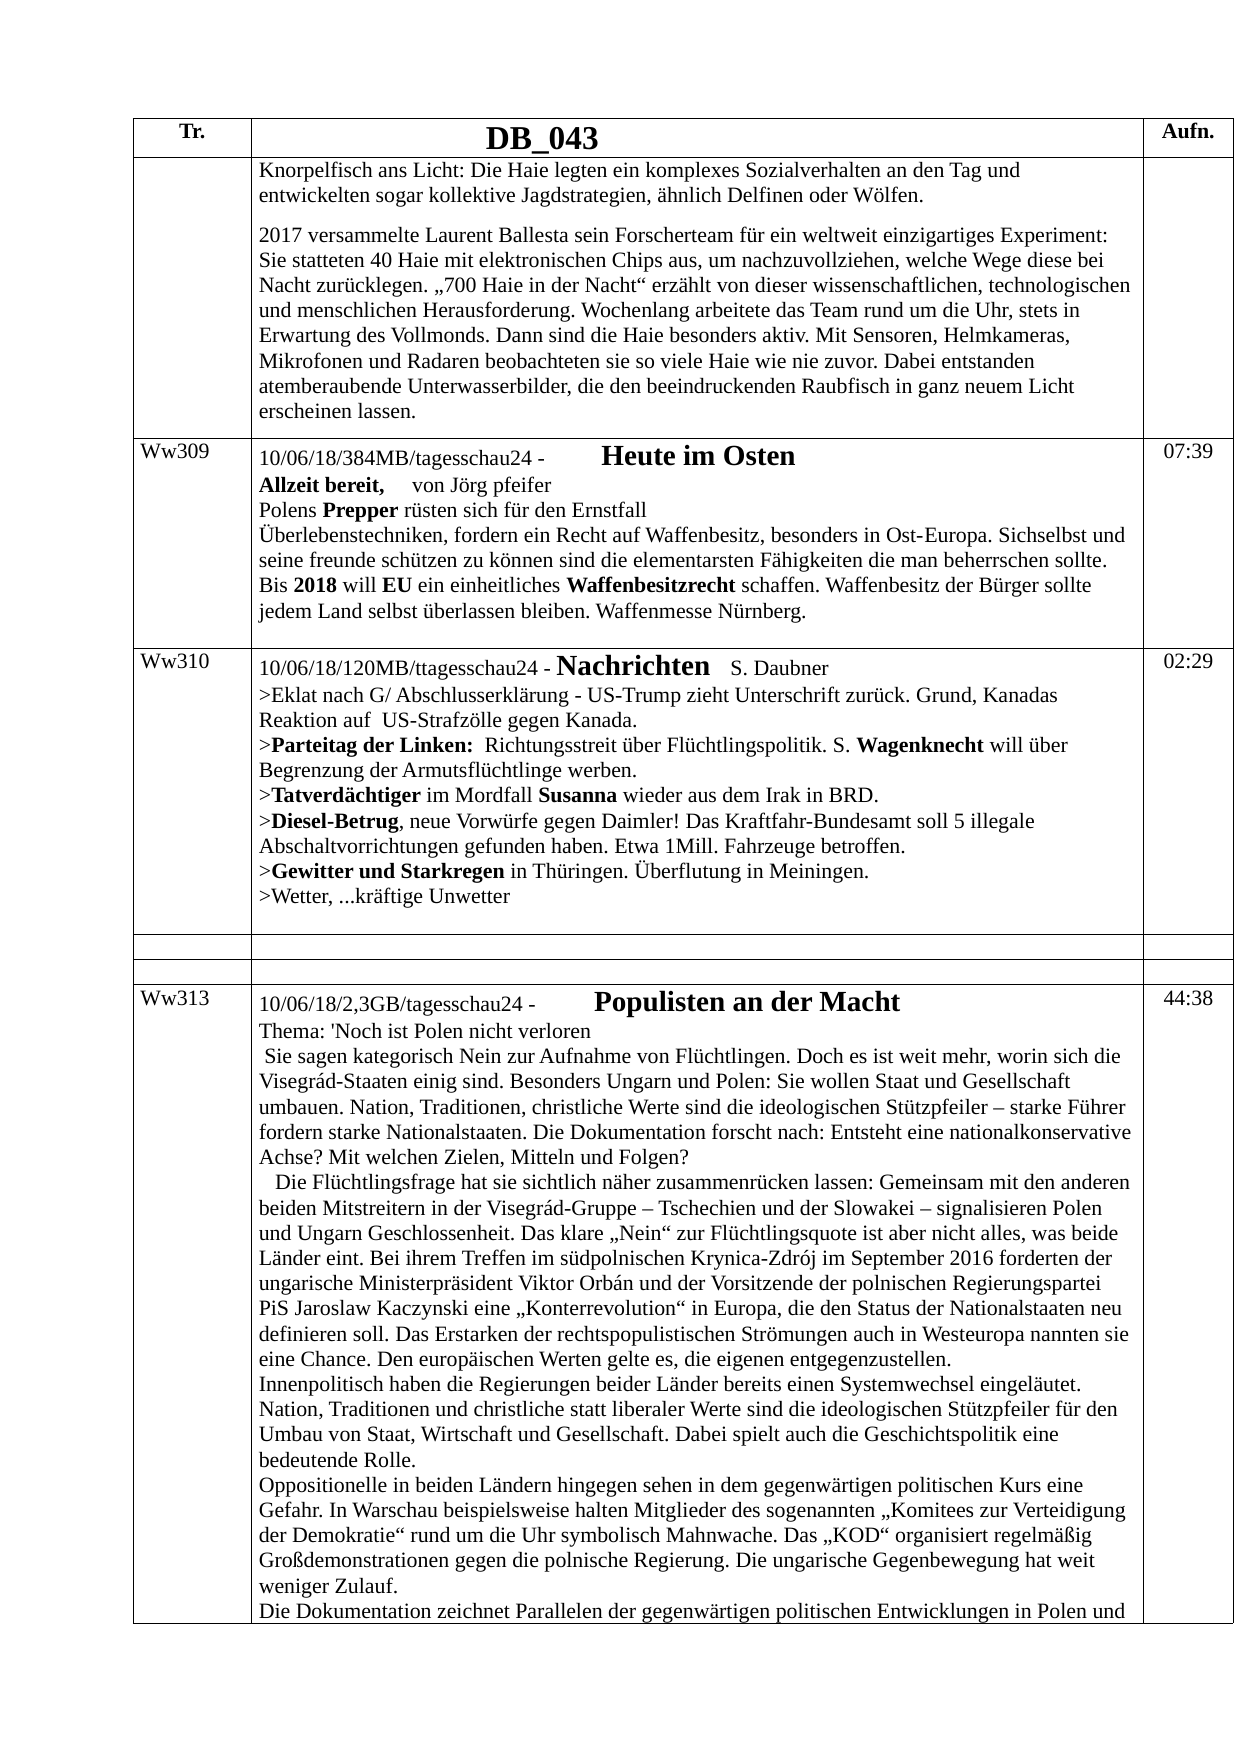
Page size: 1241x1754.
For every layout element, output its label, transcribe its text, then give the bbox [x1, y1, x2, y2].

table_cell [1144, 935, 1233, 959]
table_cell 10/06/18/120MB/ttagesschau24 - Nachrichten S. Daubner >Eklat nach G/ Abschlusserklärung - US-Trump zieht Unterschrift zurück. Grund, Kanadas Reaktion auf US-Strafzölle gegen Kanada. >Parteitag der Linken: Richtungsstreit über Flüchtlingspolitik. S. Wagenknecht will über Begrenzung der Armutsflüchtlinge werben. >Tatverdächtiger im Mordfall Susanna wieder aus dem Irak in BRD. >Diesel-Betrug, neue Vorwürfe gegen Daimler! Das Kraftfahr-Bundesamt soll 5 illegale Abschaltvorrichtungen gefunden haben. Etwa 1Mill. Fahrzeuge betroffen. >Gewitter und Starkregen in Thüringen. Überflutung in Meiningen. >Wetter, ...kräftige Unwetter [252, 649, 1143, 934]
table_cell 10/06/18/384MB/tagesschau24 - Heute im Osten Allzeit bereit, von Jörg pfeifer Polens Prepper rüsten sich für den Ernstfall Überlebenstechniken, fordern ein Recht auf Waffenbesitz, besonders in Ost-Europa. Sichselbst und seine freunde schützen zu können sind die elementarsten Fähigkeiten die man beherrschen sollte. Bis 2018 will EU ein einheitliches Waffenbesitzrecht schaffen. Waffenbesitz der Bürger sollte jedem Land selbst überlassen bleiben. Waffenmesse Nürnberg. [252, 439, 1143, 648]
table_cell [1144, 960, 1233, 984]
table_header Tr. [134, 119, 251, 157]
table_cell [1144, 158, 1233, 438]
table_cell Knorpelfisch ans Licht: Die Haie legten ein komplexes Sozialverhalten an den Tag und entwickelten sogar kollektive Jagdstrategien, ähnlich Delfinen oder Wölfen. 2017 versammelte Laurent Ballesta sein Forscherteam für ein weltweit einzigartiges Experiment: Sie statteten 40 Haie mit elektronischen Chips aus, um nachzuvollziehen, welche Wege diese bei Nacht zurücklegen. „700 Haie in der Nacht“ erzählt von dieser wissenschaftlichen, technologischen und menschlichen Herausforderung. Wochenlang arbeitete das Team rund um die Uhr, stets in Erwartung des Vollmonds. Dann sind die Haie besonders aktiv. Mit Sensoren, Helmkameras, Mikrofonen und Radaren beobachteten sie so viele Haie wie nie zuvor. Dabei entstanden atemberaubende Unterwasserbilder, die den beeindruckenden Raubfisch in ganz neuem Licht erscheinen lassen. [252, 158, 1143, 438]
table_cell 44:38 [1144, 985, 1233, 1623]
table_cell Ww309 [134, 439, 251, 648]
table_cell [134, 935, 251, 959]
table_cell [252, 935, 1143, 959]
table_cell Ww313 [134, 985, 251, 1623]
table_cell 07:39 [1144, 439, 1233, 648]
table_header DB_043 [252, 119, 1143, 157]
table_header Aufn. [1144, 119, 1233, 157]
table_cell [134, 158, 251, 438]
table_cell Ww310 [134, 649, 251, 934]
table_cell 10/06/18/2,3GB/tagesschau24 - Populisten an der Macht Thema: 'Noch ist Polen nicht verloren Sie sagen kategorisch Nein zur Aufnahme von Flüchtlingen. Doch es ist weit mehr, worin sich die Visegrád-Staaten einig sind. Besonders Ungarn und Polen: Sie wollen Staat und Gesellschaft umbauen. Nation, Traditionen, christliche Werte sind die ideologischen Stützpfeiler – starke Führer fordern starke Nationalstaaten. Die Dokumentation forscht nach: Entsteht eine nationalkonservative Achse? Mit welchen Zielen, Mitteln und Folgen? Die Flüchtlingsfrage hat sie sichtlich näher zusammenrücken lassen: Gemeinsam mit den anderen beiden Mitstreitern in der Visegrád-Gruppe – Tschechien und der Slowakei – signalisieren Polen und Ungarn Geschlossenheit. Das klare „Nein“ zur Flüchtlingsquote ist aber nicht alles, was beide Länder eint. Bei ihrem Treffen im südpolnischen Krynica-Zdrój im September 2016 forderten der ungarische Ministerpräsident Viktor Orbán und der Vorsitzende der polnischen Regierungspartei PiS Jaroslaw Kaczynski eine „Konterrevolution“ in Europa, die den Status der Nationalstaaten neu definieren soll. Das Erstarken der rechtspopulistischen Strömungen auch in Westeuropa nannten sie eine Chance. Den europäischen Werten gelte es, die eigenen entgegenzustellen. Innenpolitisch haben die Regierungen beider Länder bereits einen Systemwechsel eingeläutet. Nation, Traditionen und christliche statt liberaler Werte sind die ideologischen Stützpfeiler für den Umbau von Staat, Wirtschaft und Gesellschaft. Dabei spielt auch die Geschichtspolitik eine bedeutende Rolle. Oppositionelle in beiden Ländern hingegen sehen in dem gegenwärtigen politischen Kurs eine Gefahr. In Warschau beispielsweise halten Mitglieder des sogenannten „Komitees zur Verteidigung der Demokratie“ rund um die Uhr symbolisch Mahnwache. Das „KOD“ organisiert regelmäßig Großdemonstrationen gegen die polnische Regierung. Die ungarische Gegenbewegung hat weit weniger Zulauf. Die Dokumentation zeichnet Parallelen der gegenwärtigen politischen Entwicklungen in Polen und [252, 985, 1143, 1623]
table_cell [252, 960, 1143, 984]
table_cell [134, 960, 251, 984]
table_cell 02:29 [1144, 649, 1233, 934]
